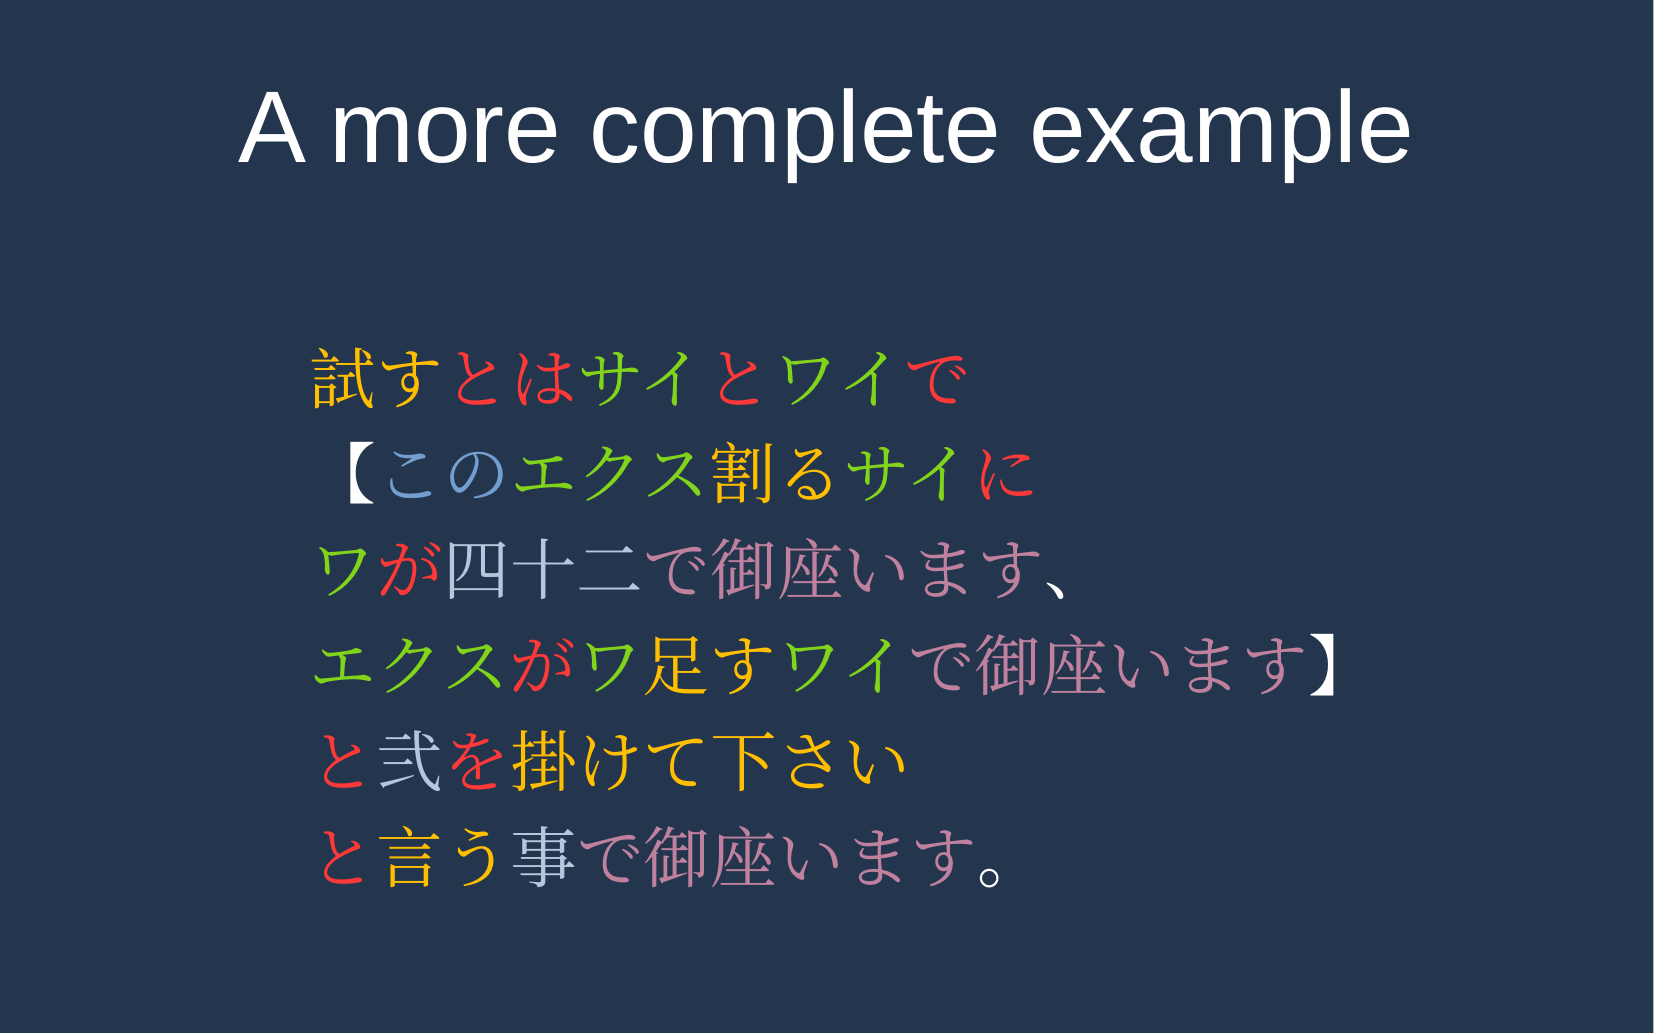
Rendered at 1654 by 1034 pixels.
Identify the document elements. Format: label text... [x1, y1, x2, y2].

text_box 試すとはサイとワイで 【このエクス割るサイに ワが四十二で御座います、 エクスがワ足すワイで御座います】 と弐を掛けて下さい と言う事で御座います。 [295, 318, 1393, 909]
title A more complete example [82, 41, 1571, 214]
